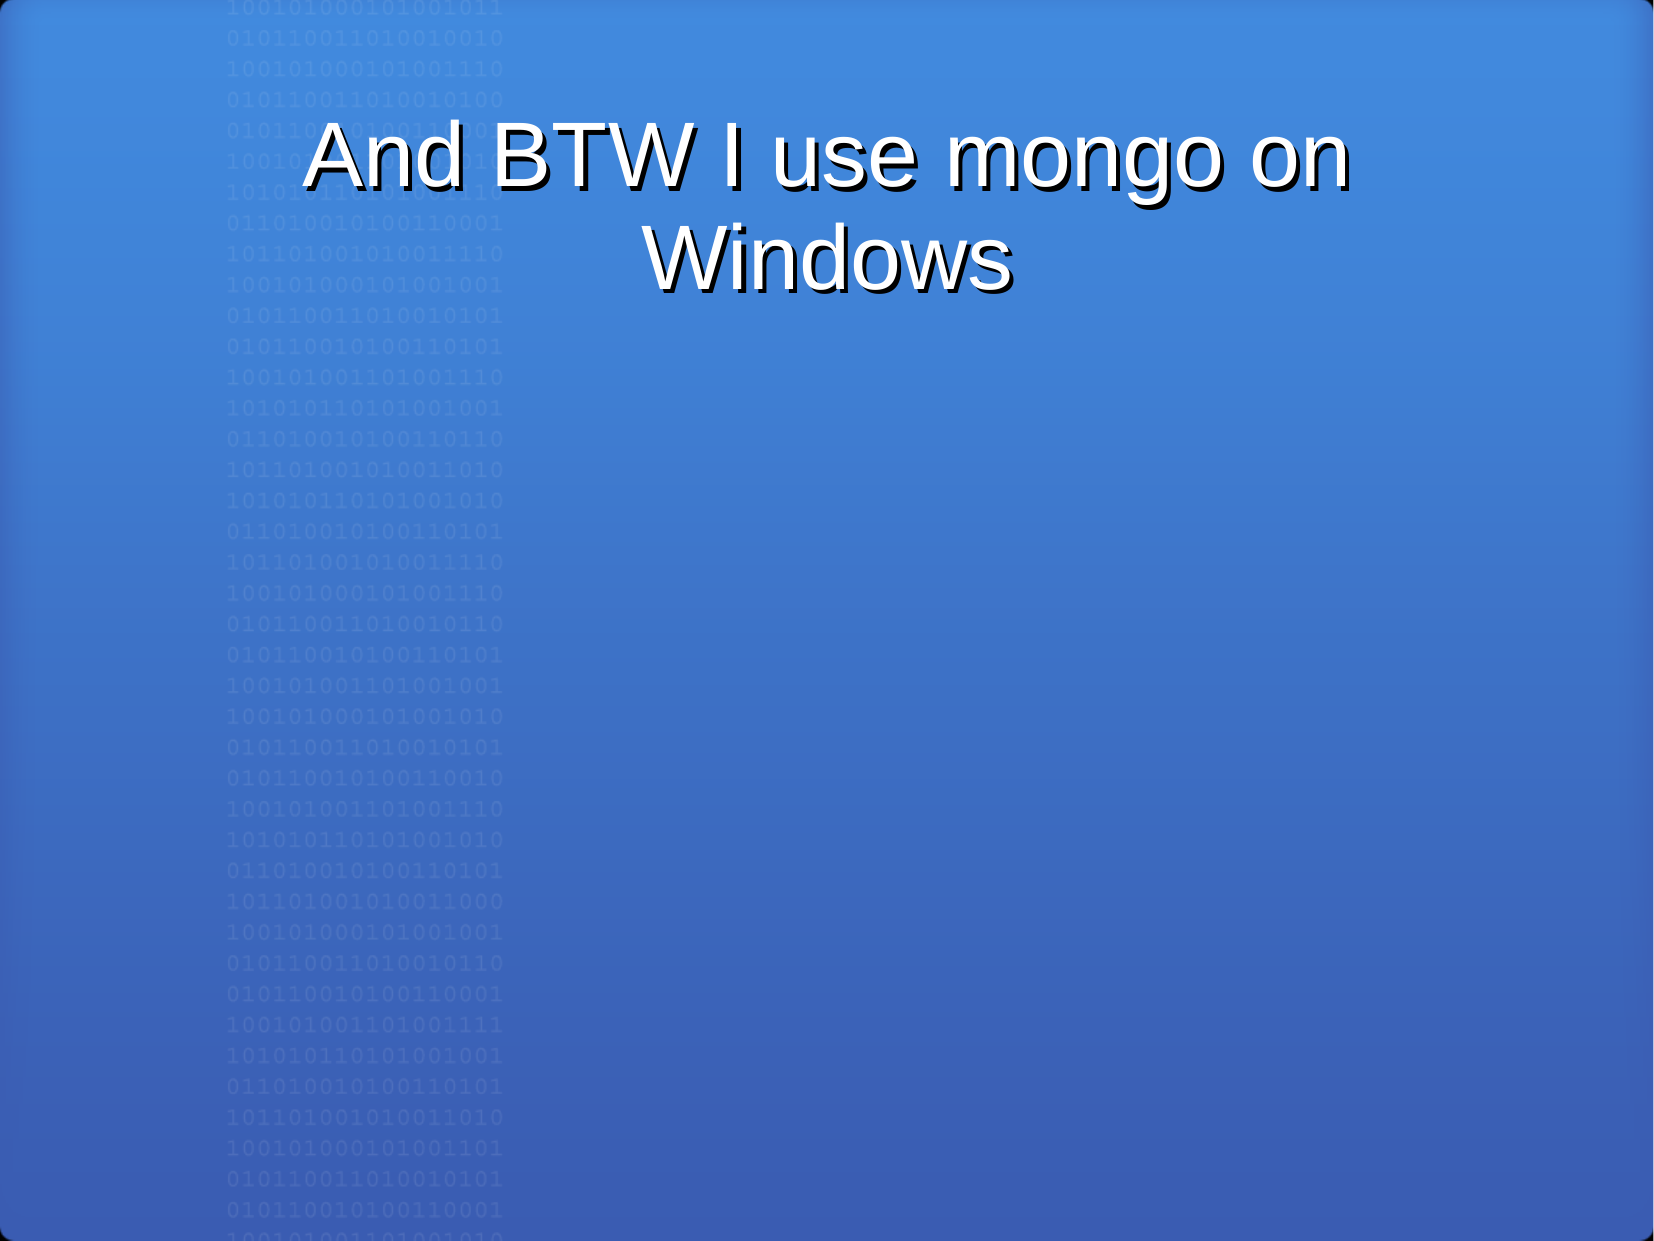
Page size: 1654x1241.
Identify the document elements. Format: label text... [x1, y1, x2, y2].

title And BTW I use mongo on Windows [121, 103, 1534, 310]
picture [0, 0, 1654, 1241]
